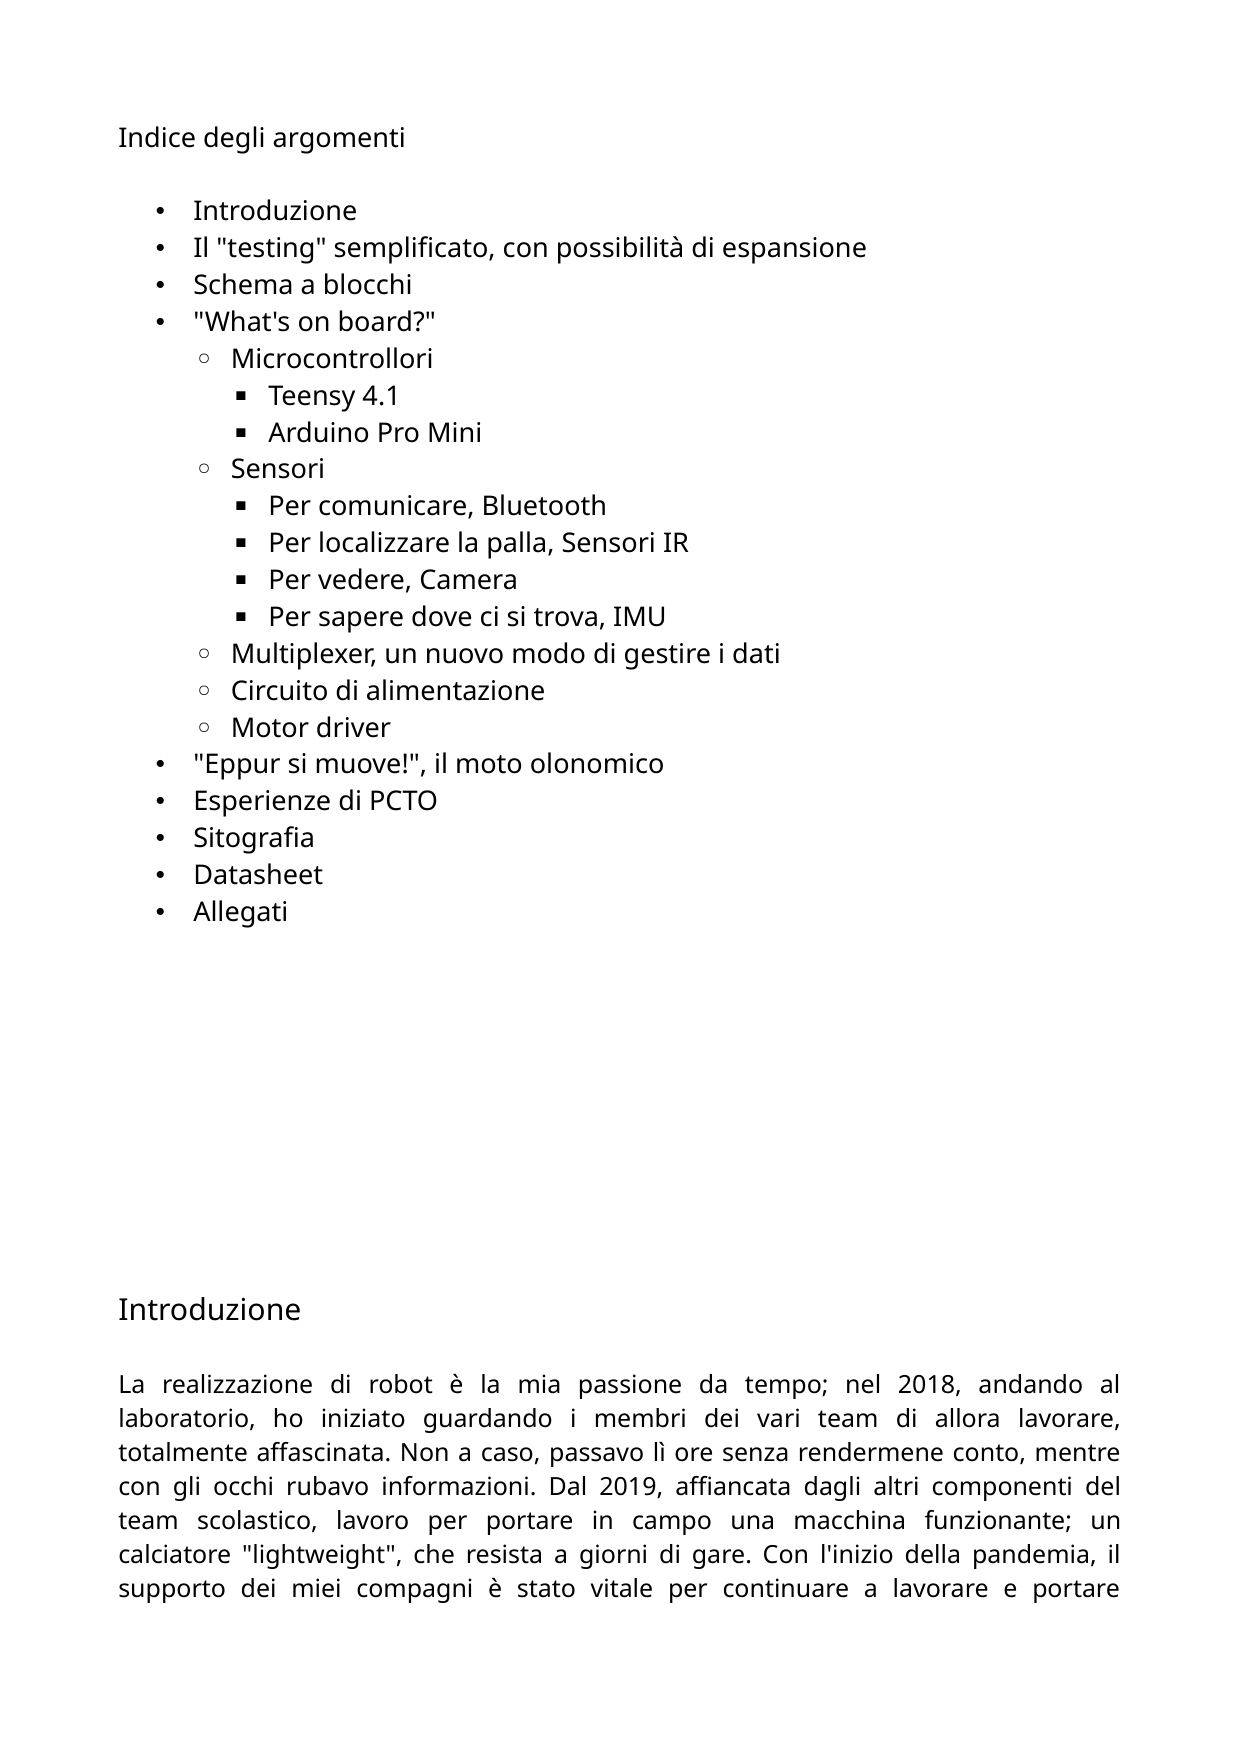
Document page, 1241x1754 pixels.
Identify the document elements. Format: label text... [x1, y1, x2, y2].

list Motor driver [193, 708, 1122, 745]
list Datasheet [156, 856, 1122, 892]
list Arduino Pro Mini [231, 413, 1122, 450]
list Per vedere, Camera [231, 561, 1122, 597]
list Microcontrollori [193, 339, 1122, 376]
list Per sapere dove ci si trova, IMU [231, 597, 1122, 634]
list Per localizzare la palla, Sensori IR [231, 524, 1122, 561]
list "What's on board?" [156, 302, 1122, 339]
list Teensy 4.1 [231, 376, 1122, 413]
list Schema a blocchi [156, 266, 1122, 302]
list Sitografia [156, 819, 1122, 856]
list "Eppur si muove!", il moto olonomico [156, 745, 1122, 782]
text Indice degli argomenti [118, 118, 1122, 155]
list Introduzione [156, 192, 1122, 229]
text Introduzione [118, 1288, 1122, 1329]
list Circuito di alimentazione [193, 671, 1122, 708]
list Il "testing" semplificato, con possibilità di espansione [156, 229, 1122, 266]
list Esperienze di PCTO [156, 782, 1122, 819]
text La realizzazione di robot è la mia passione da tempo; nel 2018, andando al laboratorio, ho iniziato guardando i membri dei vari team di allora lavorare, totalmente affascinata. Non a caso, passavo lì ore senza rendermene conto, mentre con gli occhi rubavo informazioni. Dal 2019, affiancata dagli altri componenti del team scolastico, lavoro per portare in campo una macchina funzionante; un calciatore "lightweight", che resista a giorni di gare. Con l'inizio della pandemia, il supporto dei miei compagni è stato vitale per continuare a lavorare e portare [118, 1366, 1122, 1605]
list Multiplexer, un nuovo modo di gestire i dati [193, 634, 1122, 671]
list Sensori [193, 450, 1122, 487]
list Allegati [156, 892, 1122, 929]
list Per comunicare, Bluetooth [231, 487, 1122, 524]
